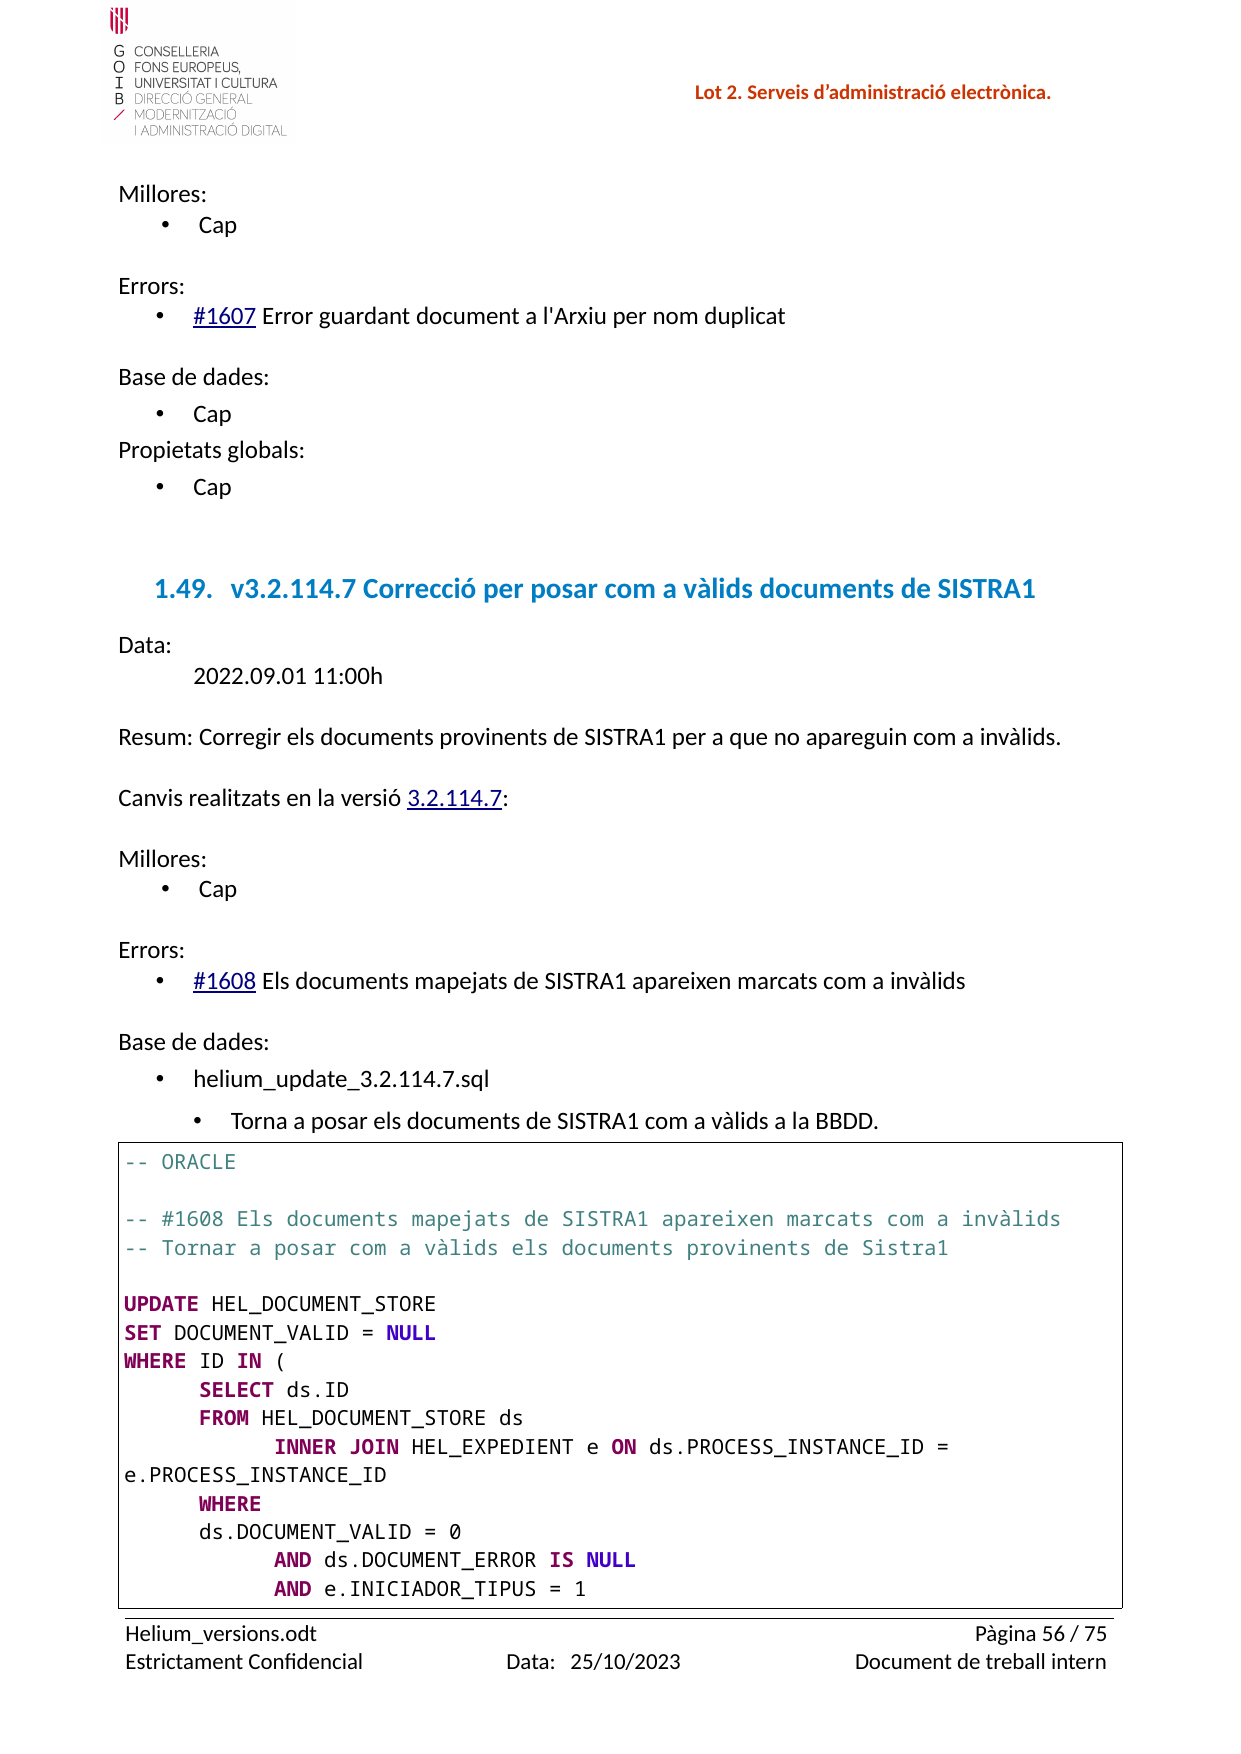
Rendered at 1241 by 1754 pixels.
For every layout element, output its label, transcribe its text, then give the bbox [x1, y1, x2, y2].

list Cap [161, 874, 1122, 904]
text Data: [118, 629, 1122, 660]
text Resum: Corregir els documents provinents de SISTRA1 per a que no apareguin com a invàlids. [118, 721, 1122, 752]
list #1608 Els documents mapejats de SISTRA1 apareixen marcats com a invàlids [156, 965, 1122, 996]
text Canvis realitzats en la versió 3.2.114.7: [118, 782, 1122, 813]
text Millores: [118, 178, 1122, 209]
picture [100, 0, 297, 144]
list #1607 Error guardant document a l'Arxiu per nom duplicat [156, 300, 1122, 331]
text Millores: [118, 843, 1122, 874]
list helium_update_3.2.114.7.sql [156, 1063, 1122, 1093]
list Cap [156, 398, 1122, 428]
list Cap [156, 471, 1122, 501]
text Errors: [118, 935, 1122, 965]
text Errors: [118, 270, 1122, 300]
subtitle v3.2.114.7 Correcció per posar com a vàlids documents de SISTRA1 [153, 570, 1122, 606]
table_header -- ORACLE -- #1608 Els documents mapejats de SISTRA1 apareixen marcats com a invàlids -- Tornar a posar com a vàlids els documents provinents de Sistra1 UPDATE HEL_DOCUMENT_STORE SET DOCUMENT_VALID = NULL WHERE ID IN ( SELECT ds.ID FROM HEL_DOCUMENT_STORE ds INNER JOIN HEL_EXPEDIENT e ON ds.PROCESS_INSTANCE_ID = e.PROCESS_INSTANCE_ID WHERE ds.DOCUMENT_VALID = 0 AND ds.DOCUMENT_ERROR IS NULL AND e.INICIADOR_TIPUS = 1 [119, 1143, 1122, 1608]
text 2022.09.01 11:00h [118, 660, 1122, 691]
text Base de dades: [118, 1026, 1122, 1057]
list Torna a posar els documents de SISTRA1 com a vàlids a la BBDD. [193, 1105, 1122, 1136]
list Cap [161, 209, 1122, 239]
text Base de dades: [118, 361, 1122, 392]
text Propietats globals: [118, 434, 1122, 465]
